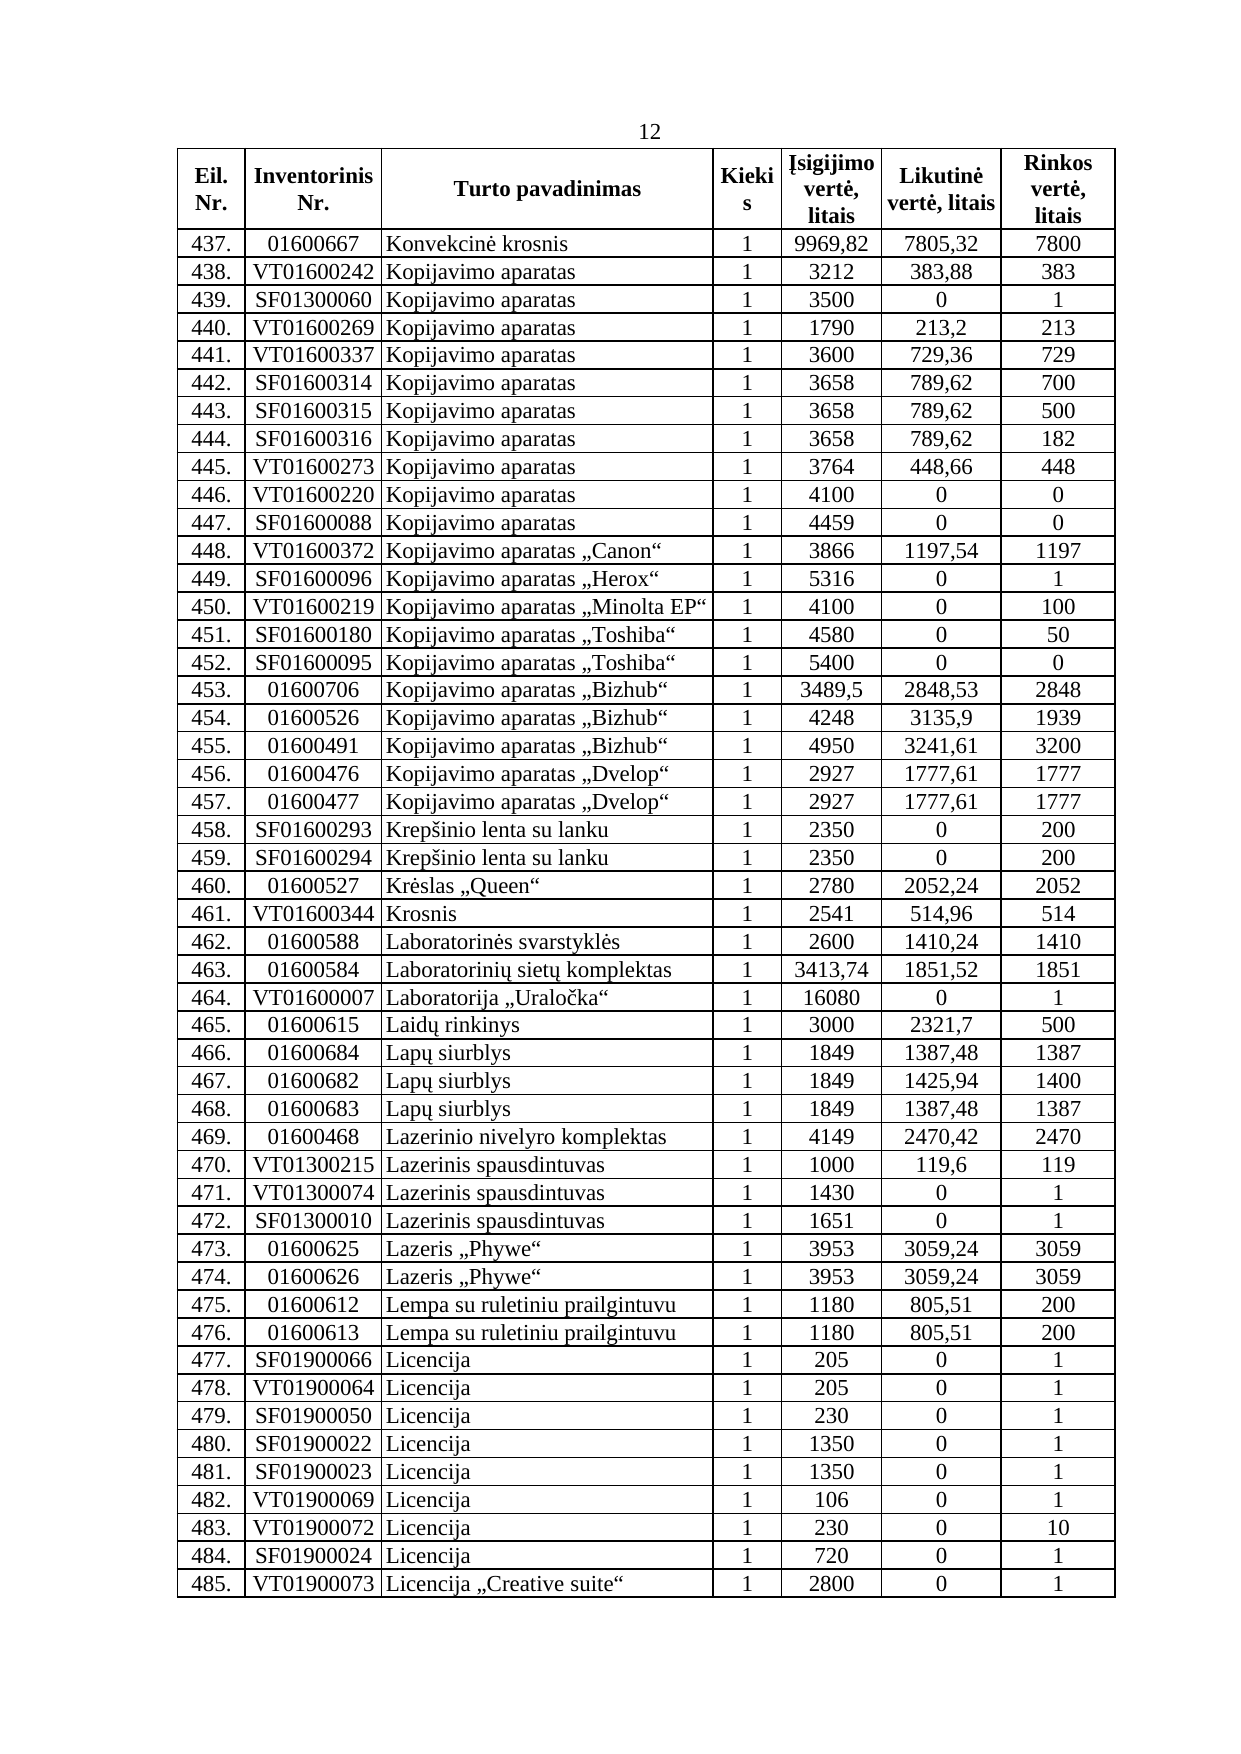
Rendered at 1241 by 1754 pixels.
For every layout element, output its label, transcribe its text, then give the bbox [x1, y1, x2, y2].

table_cell 1 [714, 788, 781, 814]
table_cell Kopijavimo aparatas [382, 425, 712, 452]
table_cell 1 [714, 844, 781, 870]
table_cell 480. [178, 1430, 244, 1457]
table_cell 484. [178, 1542, 244, 1568]
table_cell 514 [1002, 900, 1114, 926]
table_cell Krepšinio lenta su lanku [382, 816, 712, 842]
table_cell Krosnis [382, 900, 712, 926]
table_cell 1 [714, 705, 781, 731]
table_cell 477. [178, 1347, 244, 1373]
table_header Įsigijimo vertė, litais [782, 149, 881, 228]
table_cell VT01600344 [246, 900, 381, 926]
table_cell 230 [782, 1514, 881, 1540]
table_cell 0 [882, 286, 1000, 312]
table_cell 1939 [1002, 705, 1114, 731]
table_cell 1 [714, 1263, 781, 1289]
table_cell 452. [178, 649, 244, 675]
table_cell 01600683 [246, 1095, 381, 1122]
table_cell Kopijavimo aparatas „Canon“ [382, 537, 712, 563]
table_cell Licencija [382, 1542, 712, 1568]
table_cell 1 [714, 453, 781, 479]
table_cell 3135,9 [882, 705, 1000, 731]
table_cell 470. [178, 1151, 244, 1177]
table_cell VT01600269 [246, 314, 381, 340]
table_cell 458. [178, 816, 244, 842]
table_cell 1 [1002, 1179, 1114, 1205]
table_cell Krėslas „Queen“ [382, 872, 712, 898]
table_cell 1 [1002, 1458, 1114, 1484]
table_cell 182 [1002, 425, 1114, 452]
table_cell Lazerinio nivelyro komplektas [382, 1123, 712, 1149]
table_cell Laboratorinės svarstyklės [382, 928, 712, 954]
table_cell 448 [1002, 453, 1114, 479]
table_cell 453. [178, 677, 244, 703]
table_cell 2927 [782, 788, 881, 814]
table_cell 213 [1002, 314, 1114, 340]
table_cell Licencija [382, 1402, 712, 1429]
table_cell Kopijavimo aparatas „Herox“ [382, 565, 712, 591]
table_cell 01600625 [246, 1235, 381, 1261]
table_header Kiekis [714, 149, 781, 228]
table_cell 445. [178, 453, 244, 479]
table_cell SF01600293 [246, 816, 381, 842]
table_cell Kopijavimo aparatas „Minolta EP“ [382, 593, 712, 619]
table_cell 0 [882, 565, 1000, 591]
table_cell 3658 [782, 397, 881, 424]
table_cell 0 [882, 593, 1000, 619]
table_cell 3059,24 [882, 1263, 1000, 1289]
table_cell 1197,54 [882, 537, 1000, 563]
table_cell 481. [178, 1458, 244, 1484]
table_cell 1851,52 [882, 956, 1000, 982]
table_cell 2470,42 [882, 1123, 1000, 1149]
table_cell 0 [882, 816, 1000, 842]
table_cell 2350 [782, 844, 881, 870]
table_cell 4459 [782, 509, 881, 535]
table_cell 01600613 [246, 1319, 381, 1345]
table_cell 1 [714, 1542, 781, 1568]
table_cell 200 [1002, 844, 1114, 870]
table_cell 454. [178, 705, 244, 731]
table_cell 1 [1002, 1375, 1114, 1401]
table_cell Lazerinis spausdintuvas [382, 1151, 712, 1177]
table_cell 473. [178, 1235, 244, 1261]
table_cell Licencija [382, 1486, 712, 1512]
table_cell 16080 [782, 984, 881, 1010]
table_cell 01600706 [246, 677, 381, 703]
table_cell 514,96 [882, 900, 1000, 926]
table_cell 2052 [1002, 872, 1114, 898]
table_cell 1 [714, 816, 781, 842]
table_cell 1777 [1002, 788, 1114, 814]
table_cell 100 [1002, 593, 1114, 619]
table_cell SF01300060 [246, 286, 381, 312]
table_cell VT01600372 [246, 537, 381, 563]
table_cell 01600527 [246, 872, 381, 898]
table_cell 01600526 [246, 705, 381, 731]
table_cell 01600667 [246, 230, 381, 256]
table_cell 1 [714, 677, 781, 703]
table_cell 3059 [1002, 1235, 1114, 1261]
table_cell SF01600315 [246, 397, 381, 424]
table_cell 448,66 [882, 453, 1000, 479]
table_cell 1 [714, 481, 781, 507]
table_cell Licencija [382, 1514, 712, 1540]
table_cell SF01600294 [246, 844, 381, 870]
table_cell 2927 [782, 760, 881, 787]
table_cell 2321,7 [882, 1012, 1000, 1038]
table_cell 3600 [782, 342, 881, 368]
table_cell 3241,61 [882, 732, 1000, 759]
table_cell Kopijavimo aparatas [382, 453, 712, 479]
table_cell 0 [882, 1486, 1000, 1512]
table_cell 7800 [1002, 230, 1114, 256]
table_cell 5316 [782, 565, 881, 591]
table_cell 483. [178, 1514, 244, 1540]
table_cell 1 [714, 1095, 781, 1122]
table_cell 01600584 [246, 956, 381, 982]
table_cell 1849 [782, 1067, 881, 1094]
table_cell VT01600007 [246, 984, 381, 1010]
table_cell Kopijavimo aparatas „Dvelop“ [382, 788, 712, 814]
table_cell 1 [714, 509, 781, 535]
table_cell 4100 [782, 481, 881, 507]
table_cell 1 [714, 1347, 781, 1373]
table_cell VT01900073 [246, 1570, 381, 1596]
table_cell 700 [1002, 370, 1114, 396]
table_cell 1 [1002, 1402, 1114, 1429]
table_cell 2541 [782, 900, 881, 926]
table_cell Kopijavimo aparatas „Toshiba“ [382, 649, 712, 675]
table_cell SF01600095 [246, 649, 381, 675]
table_cell 3764 [782, 453, 881, 479]
table_cell 1 [714, 1235, 781, 1261]
table_cell SF01600180 [246, 621, 381, 647]
table_cell 5400 [782, 649, 881, 675]
table_cell VT01900064 [246, 1375, 381, 1401]
table_cell 1 [1002, 1430, 1114, 1457]
table_cell 1 [1002, 1486, 1114, 1512]
table_cell 3953 [782, 1235, 881, 1261]
table_cell 200 [1002, 1291, 1114, 1317]
table_cell 3059,24 [882, 1235, 1000, 1261]
table_cell 1 [714, 649, 781, 675]
table_cell 446. [178, 481, 244, 507]
table_cell 468. [178, 1095, 244, 1122]
table_cell 01600588 [246, 928, 381, 954]
table_cell 1 [714, 565, 781, 591]
table_cell 1 [1002, 984, 1114, 1010]
table_cell 200 [1002, 1319, 1114, 1345]
table_cell 230 [782, 1402, 881, 1429]
table_cell 4580 [782, 621, 881, 647]
table_cell 1 [1002, 1542, 1114, 1568]
table_cell 472. [178, 1207, 244, 1233]
table_cell 1 [1002, 1207, 1114, 1233]
table_cell 3866 [782, 537, 881, 563]
table_cell 447. [178, 509, 244, 535]
table_cell Laboratorinių sietų komplektas [382, 956, 712, 982]
table_cell 478. [178, 1375, 244, 1401]
table_cell 464. [178, 984, 244, 1010]
table_cell Kopijavimo aparatas „Bizhub“ [382, 705, 712, 731]
table_cell 1387,48 [882, 1095, 1000, 1122]
table_cell 106 [782, 1486, 881, 1512]
table_cell 1 [714, 621, 781, 647]
table_cell 0 [882, 1430, 1000, 1457]
table_cell 1387 [1002, 1040, 1114, 1066]
table_cell 1 [714, 1514, 781, 1540]
table_cell 10 [1002, 1514, 1114, 1540]
table_cell Lapų siurblys [382, 1095, 712, 1122]
table_cell 2848,53 [882, 677, 1000, 703]
table_cell SF01900066 [246, 1347, 381, 1373]
table_cell Kopijavimo aparatas „Dvelop“ [382, 760, 712, 787]
table_cell 2350 [782, 816, 881, 842]
table_cell 1 [714, 732, 781, 759]
table_cell 383 [1002, 258, 1114, 284]
table_cell 1851 [1002, 956, 1114, 982]
table_cell 0 [882, 1458, 1000, 1484]
table_cell VT01600273 [246, 453, 381, 479]
table_cell 729 [1002, 342, 1114, 368]
table_cell 01600612 [246, 1291, 381, 1317]
table_cell 3500 [782, 286, 881, 312]
table_cell 456. [178, 760, 244, 787]
table_cell 50 [1002, 621, 1114, 647]
table_cell 0 [882, 1347, 1000, 1373]
table_cell 1651 [782, 1207, 881, 1233]
table_cell 467. [178, 1067, 244, 1094]
table_cell 1 [714, 342, 781, 368]
table_cell 205 [782, 1375, 881, 1401]
table_cell 1 [714, 1151, 781, 1177]
table_cell 3212 [782, 258, 881, 284]
table_cell 2470 [1002, 1123, 1114, 1149]
table_header Eil. Nr. [178, 149, 244, 228]
table_cell Lazeris „Phywe“ [382, 1263, 712, 1289]
table_cell 2052,24 [882, 872, 1000, 898]
table_cell SF01900050 [246, 1402, 381, 1429]
table_cell 1 [1002, 1347, 1114, 1373]
table_cell 0 [882, 1542, 1000, 1568]
table_cell 460. [178, 872, 244, 898]
table_cell 01600682 [246, 1067, 381, 1094]
table_cell 1 [714, 230, 781, 256]
table_cell 213,2 [882, 314, 1000, 340]
table_cell SF01300010 [246, 1207, 381, 1233]
table_cell Licencija [382, 1458, 712, 1484]
table_cell 729,36 [882, 342, 1000, 368]
table_cell 1 [714, 900, 781, 926]
table_cell 119 [1002, 1151, 1114, 1177]
table_cell Lapų siurblys [382, 1067, 712, 1094]
table_cell 1 [714, 872, 781, 898]
table_cell 1 [714, 1430, 781, 1457]
table_cell Lempa su ruletiniu prailgintuvu [382, 1319, 712, 1345]
table_cell 1000 [782, 1151, 881, 1177]
table_cell 383,88 [882, 258, 1000, 284]
table_cell 449. [178, 565, 244, 591]
table_cell Licencija „Creative suite“ [382, 1570, 712, 1596]
table_cell 0 [882, 984, 1000, 1010]
table_cell 01600476 [246, 760, 381, 787]
table_cell 1 [714, 1179, 781, 1205]
table_cell SF01600088 [246, 509, 381, 535]
table_cell 1 [714, 258, 781, 284]
table_cell 1 [714, 928, 781, 954]
table_cell 3953 [782, 1263, 881, 1289]
table_cell 1 [714, 1486, 781, 1512]
table_cell 440. [178, 314, 244, 340]
table_cell SF01900022 [246, 1430, 381, 1457]
table_cell 205 [782, 1347, 881, 1373]
table_cell 1 [714, 1458, 781, 1484]
table_cell 1 [1002, 565, 1114, 591]
table_cell 439. [178, 286, 244, 312]
table_header Turto pavadinimas [382, 149, 712, 228]
table_cell 1 [714, 1040, 781, 1066]
table_cell 0 [1002, 649, 1114, 675]
table_cell 2600 [782, 928, 881, 954]
table_cell Konvekcinė krosnis [382, 230, 712, 256]
table_cell 469. [178, 1123, 244, 1149]
table_cell VT01600337 [246, 342, 381, 368]
table_cell 462. [178, 928, 244, 954]
table_cell 1 [714, 984, 781, 1010]
table_cell 1350 [782, 1458, 881, 1484]
table_cell 1777,61 [882, 760, 1000, 787]
table_cell 789,62 [882, 397, 1000, 424]
table_cell 805,51 [882, 1319, 1000, 1345]
table_cell SF01900023 [246, 1458, 381, 1484]
table_cell 01600477 [246, 788, 381, 814]
table_cell 485. [178, 1570, 244, 1596]
table_cell 1387 [1002, 1095, 1114, 1122]
table_cell 0 [882, 844, 1000, 870]
table_cell 1350 [782, 1430, 881, 1457]
table_cell 0 [882, 1514, 1000, 1540]
table_cell Laidų rinkinys [382, 1012, 712, 1038]
table_cell 1180 [782, 1319, 881, 1345]
table_cell 1777 [1002, 760, 1114, 787]
table_cell 466. [178, 1040, 244, 1066]
table_cell Licencija [382, 1430, 712, 1457]
table_cell Lazeris „Phywe“ [382, 1235, 712, 1261]
table_cell 0 [882, 621, 1000, 647]
table_cell 2848 [1002, 677, 1114, 703]
table_cell 789,62 [882, 370, 1000, 396]
table_cell 720 [782, 1542, 881, 1568]
table_cell 0 [882, 1179, 1000, 1205]
table_cell 1 [714, 1570, 781, 1596]
table_cell 455. [178, 732, 244, 759]
table_cell VT01900072 [246, 1514, 381, 1540]
table_cell 119,6 [882, 1151, 1000, 1177]
table_cell 01600684 [246, 1040, 381, 1066]
table_cell 1387,48 [882, 1040, 1000, 1066]
table_cell 1180 [782, 1291, 881, 1317]
table_cell SF01900024 [246, 1542, 381, 1568]
table_cell 4950 [782, 732, 881, 759]
table_cell Kopijavimo aparatas [382, 342, 712, 368]
table_cell 1 [714, 1012, 781, 1038]
table_cell 474. [178, 1263, 244, 1289]
table_cell 4248 [782, 705, 881, 731]
table_header Rinkos vertė, litais [1002, 149, 1114, 228]
table_cell 500 [1002, 397, 1114, 424]
table_cell 3658 [782, 370, 881, 396]
table_cell 1 [714, 1291, 781, 1317]
table_cell Kopijavimo aparatas [382, 286, 712, 312]
table_cell Laboratorija „Uraločka“ [382, 984, 712, 1010]
table_cell 01600468 [246, 1123, 381, 1149]
table_cell 1 [714, 1375, 781, 1401]
table_cell 1 [714, 397, 781, 424]
table_cell 1790 [782, 314, 881, 340]
table_cell 471. [178, 1179, 244, 1205]
table_cell 1 [714, 286, 781, 312]
table_cell 0 [882, 1207, 1000, 1233]
table_cell 1 [714, 425, 781, 452]
table_cell 1 [714, 1319, 781, 1345]
table_cell 1 [714, 593, 781, 619]
table_cell 451. [178, 621, 244, 647]
table_cell 200 [1002, 816, 1114, 842]
table_cell Lazerinis spausdintuvas [382, 1179, 712, 1205]
table_cell Lapų siurblys [382, 1040, 712, 1066]
table_cell 438. [178, 258, 244, 284]
table_cell 1 [714, 370, 781, 396]
table_cell 459. [178, 844, 244, 870]
table_cell 475. [178, 1291, 244, 1317]
table_cell 1 [714, 956, 781, 982]
table_cell 1 [714, 760, 781, 787]
table_cell Kopijavimo aparatas [382, 481, 712, 507]
table_cell 789,62 [882, 425, 1000, 452]
table_cell 1400 [1002, 1067, 1114, 1094]
table_cell 444. [178, 425, 244, 452]
table_cell 4149 [782, 1123, 881, 1149]
table_cell VT01600219 [246, 593, 381, 619]
table_cell 1 [714, 1123, 781, 1149]
table_cell 0 [882, 509, 1000, 535]
table_cell 3413,74 [782, 956, 881, 982]
table_cell 476. [178, 1319, 244, 1345]
table_cell VT01900069 [246, 1486, 381, 1512]
table_cell SF01600316 [246, 425, 381, 452]
table_cell 0 [882, 1375, 1000, 1401]
table_cell Kopijavimo aparatas „Toshiba“ [382, 621, 712, 647]
table_cell 1 [714, 537, 781, 563]
table_cell 1425,94 [882, 1067, 1000, 1094]
table_cell 3200 [1002, 732, 1114, 759]
table_cell VT01600242 [246, 258, 381, 284]
table_cell 4100 [782, 593, 881, 619]
table_cell 01600491 [246, 732, 381, 759]
table_cell 3489,5 [782, 677, 881, 703]
table_cell SF01600314 [246, 370, 381, 396]
table_header Likutinė vertė, litais [882, 149, 1000, 228]
table_cell 1197 [1002, 537, 1114, 563]
table_cell 805,51 [882, 1291, 1000, 1317]
table_cell 1 [714, 1207, 781, 1233]
table_cell 0 [882, 649, 1000, 675]
table_cell Kopijavimo aparatas [382, 397, 712, 424]
table_cell 1430 [782, 1179, 881, 1205]
table_header Inventorinis Nr. [246, 149, 381, 228]
table_cell 3658 [782, 425, 881, 452]
table_cell 3059 [1002, 1263, 1114, 1289]
table_cell 2800 [782, 1570, 881, 1596]
table_cell 0 [882, 1570, 1000, 1596]
table_cell 1 [1002, 286, 1114, 312]
table_cell 1849 [782, 1040, 881, 1066]
table_cell Licencija [382, 1347, 712, 1373]
table_cell 437. [178, 230, 244, 256]
table_cell Kopijavimo aparatas „Bizhub“ [382, 677, 712, 703]
table_cell Kopijavimo aparatas [382, 509, 712, 535]
table_cell 500 [1002, 1012, 1114, 1038]
table_cell 1 [714, 314, 781, 340]
table_cell Licencija [382, 1375, 712, 1401]
table_cell 01600615 [246, 1012, 381, 1038]
table_cell Kopijavimo aparatas „Bizhub“ [382, 732, 712, 759]
table_cell 3000 [782, 1012, 881, 1038]
table_cell Krepšinio lenta su lanku [382, 844, 712, 870]
table_cell 482. [178, 1486, 244, 1512]
table_cell 0 [1002, 481, 1114, 507]
table_cell 465. [178, 1012, 244, 1038]
table_cell 448. [178, 537, 244, 563]
table_cell 463. [178, 956, 244, 982]
table_cell 442. [178, 370, 244, 396]
table_cell Kopijavimo aparatas [382, 370, 712, 396]
table_cell 479. [178, 1402, 244, 1429]
table_cell 7805,32 [882, 230, 1000, 256]
table_cell VT01300215 [246, 1151, 381, 1177]
table_cell 1849 [782, 1095, 881, 1122]
table_cell Kopijavimo aparatas [382, 258, 712, 284]
table_cell 461. [178, 900, 244, 926]
table_cell 01600626 [246, 1263, 381, 1289]
table_cell 1 [1002, 1570, 1114, 1596]
table_cell 450. [178, 593, 244, 619]
table_cell 1410,24 [882, 928, 1000, 954]
table_cell 0 [882, 481, 1000, 507]
table_cell 1410 [1002, 928, 1114, 954]
table_cell 2780 [782, 872, 881, 898]
table_cell 1 [714, 1402, 781, 1429]
table_cell VT01600220 [246, 481, 381, 507]
table_cell 443. [178, 397, 244, 424]
table_cell 0 [1002, 509, 1114, 535]
table_cell 9969,82 [782, 230, 881, 256]
table_cell VT01300074 [246, 1179, 381, 1205]
table_cell 457. [178, 788, 244, 814]
table_cell 1 [714, 1067, 781, 1094]
table_cell Lempa su ruletiniu prailgintuvu [382, 1291, 712, 1317]
table_cell SF01600096 [246, 565, 381, 591]
table_cell 0 [882, 1402, 1000, 1429]
table_cell 441. [178, 342, 244, 368]
table_cell 1777,61 [882, 788, 1000, 814]
table_cell Kopijavimo aparatas [382, 314, 712, 340]
table_cell Lazerinis spausdintuvas [382, 1207, 712, 1233]
